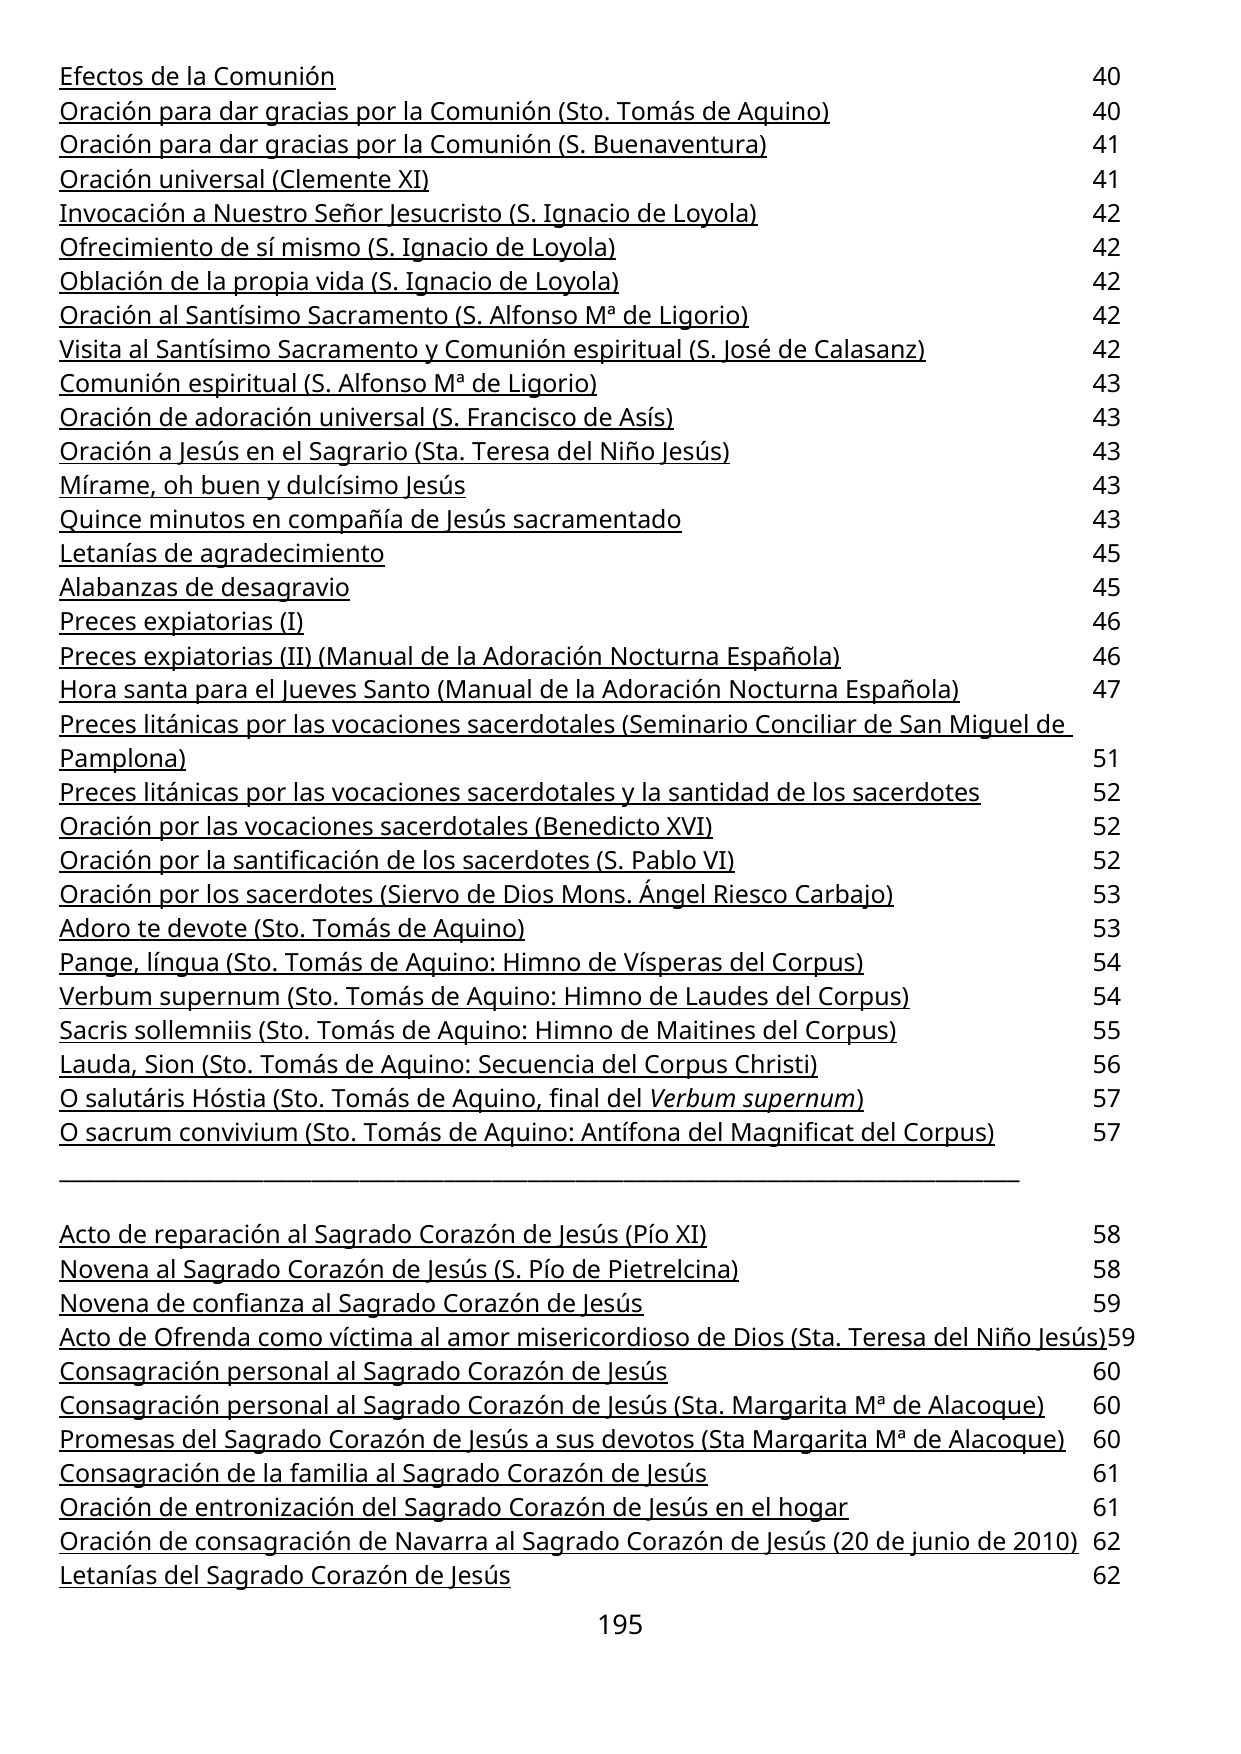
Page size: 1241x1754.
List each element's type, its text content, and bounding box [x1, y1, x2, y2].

subtitle Oración de entronización del Sagrado Corazón de Jesús en el hogar 61 [59, 1490, 1181, 1524]
subtitle Verbum supernum (Sto. Tomás de Aquino: Himno de Laudes del Corpus) 54 [59, 979, 1181, 1013]
subtitle ________________________________________________________________________________ [59, 1149, 1181, 1186]
subtitle Consagración de la familia al Sagrado Corazón de Jesús 61 [59, 1456, 1181, 1490]
subtitle Oblación de la propia vida (S. Ignacio de Loyola) 42 [59, 263, 1181, 297]
subtitle Preces expiatorias (II) (Manual de la Adoración Nocturna Española) 46 [59, 638, 1181, 672]
subtitle Alabanzas de desagravio 45 [59, 570, 1181, 604]
subtitle Acto de Ofrenda como víctima al amor misericordioso de Dios (Sta. Teresa del Niño Jesús) 59 [59, 1319, 1181, 1353]
subtitle Promesas del Sagrado Corazón de Jesús a sus devotos (Sta Margarita Mª de Alacoque) 60 [59, 1422, 1181, 1456]
subtitle Quince minutos en compañía de Jesús sacramentado 43 [59, 502, 1181, 536]
subtitle Oración por los sacerdotes (Siervo de Dios Mons. Ángel Riesco Carbajo) 53 [59, 877, 1181, 911]
subtitle Oración para dar gracias por la Comunión (Sto. Tomás de Aquino) 40 [59, 93, 1181, 127]
subtitle Oración al Santísimo Sacramento (S. Alfonso Mª de Ligorio) 42 [59, 297, 1181, 332]
subtitle Invocación a Nuestro Señor Jesucristo (S. Ignacio de Loyola) 42 [59, 195, 1181, 229]
subtitle Oración por las vocaciones sacerdotales (Benedicto XVI) 52 [59, 808, 1181, 842]
subtitle Ofrecimiento de sí mismo (S. Ignacio de Loyola) 42 [59, 229, 1181, 263]
subtitle Preces litánicas por las vocaciones sacerdotales y la santidad de los sacerdotes 52 [59, 774, 1181, 808]
subtitle Letanías de agradecimiento 45 [59, 536, 1181, 570]
subtitle Letanías del Sagrado Corazón de Jesús 62 [59, 1558, 1181, 1592]
subtitle Pange, língua (Sto. Tomás de Aquino: Himno de Vísperas del Corpus) 54 [59, 945, 1181, 979]
subtitle Novena al Sagrado Corazón de Jesús (S. Pío de Pietrelcina) 58 [59, 1251, 1181, 1285]
subtitle Sacris sollemniis (Sto. Tomás de Aquino: Himno de Maitines del Corpus) 55 [59, 1013, 1181, 1047]
subtitle Novena de confianza al Sagrado Corazón de Jesús 59 [59, 1285, 1181, 1319]
subtitle O sacrum convivium (Sto. Tomás de Aquino: Antífona del Magnificat del Corpus) 57 [59, 1115, 1181, 1149]
subtitle Hora santa para el Jueves Santo (Manual de la Adoración Nocturna Española) 47 [59, 672, 1181, 706]
subtitle Lauda, Sion (Sto. Tomás de Aquino: Secuencia del Corpus Christi) 56 [59, 1047, 1181, 1081]
subtitle Oración universal (Clemente XI) 41 [59, 161, 1181, 195]
subtitle Oración para dar gracias por la Comunión (S. Buenaventura) 41 [59, 127, 1181, 161]
subtitle Efectos de la Comunión 40 [59, 59, 1181, 93]
subtitle Acto de reparación al Sagrado Corazón de Jesús (Pío XI) 58 [59, 1217, 1181, 1251]
subtitle Adoro te devote (Sto. Tomás de Aquino) 53 [59, 911, 1181, 945]
subtitle Oración a Jesús en el Sagrario (Sta. Teresa del Niño Jesús) 43 [59, 434, 1181, 468]
subtitle Consagración personal al Sagrado Corazón de Jesús 60 [59, 1353, 1181, 1387]
subtitle Consagración personal al Sagrado Corazón de Jesús (Sta. Margarita Mª de Alacoque) 60 [59, 1387, 1181, 1422]
subtitle Oración de consagración de Navarra al Sagrado Corazón de Jesús (20 de junio de 2010) 62 [59, 1524, 1181, 1558]
subtitle Mírame, oh buen y dulcísimo Jesús 43 [59, 468, 1181, 502]
subtitle Oración de adoración universal (S. Francisco de Asís) 43 [59, 400, 1181, 434]
subtitle Comunión espiritual (S. Alfonso Mª de Ligorio) 43 [59, 366, 1181, 400]
subtitle Preces litánicas por las vocaciones sacerdotales (Seminario Conciliar de San Miguel de Pamplona) 51 [59, 706, 1181, 774]
subtitle O salutáris Hóstia (Sto. Tomás de Aquino, final del Verbum supernum) 57 [59, 1081, 1181, 1115]
subtitle Oración por la santificación de los sacerdotes (S. Pablo VI) 52 [59, 842, 1181, 877]
subtitle Preces expiatorias (I) 46 [59, 604, 1181, 638]
subtitle Visita al Santísimo Sacramento y Comunión espiritual (S. José de Calasanz) 42 [59, 332, 1181, 366]
